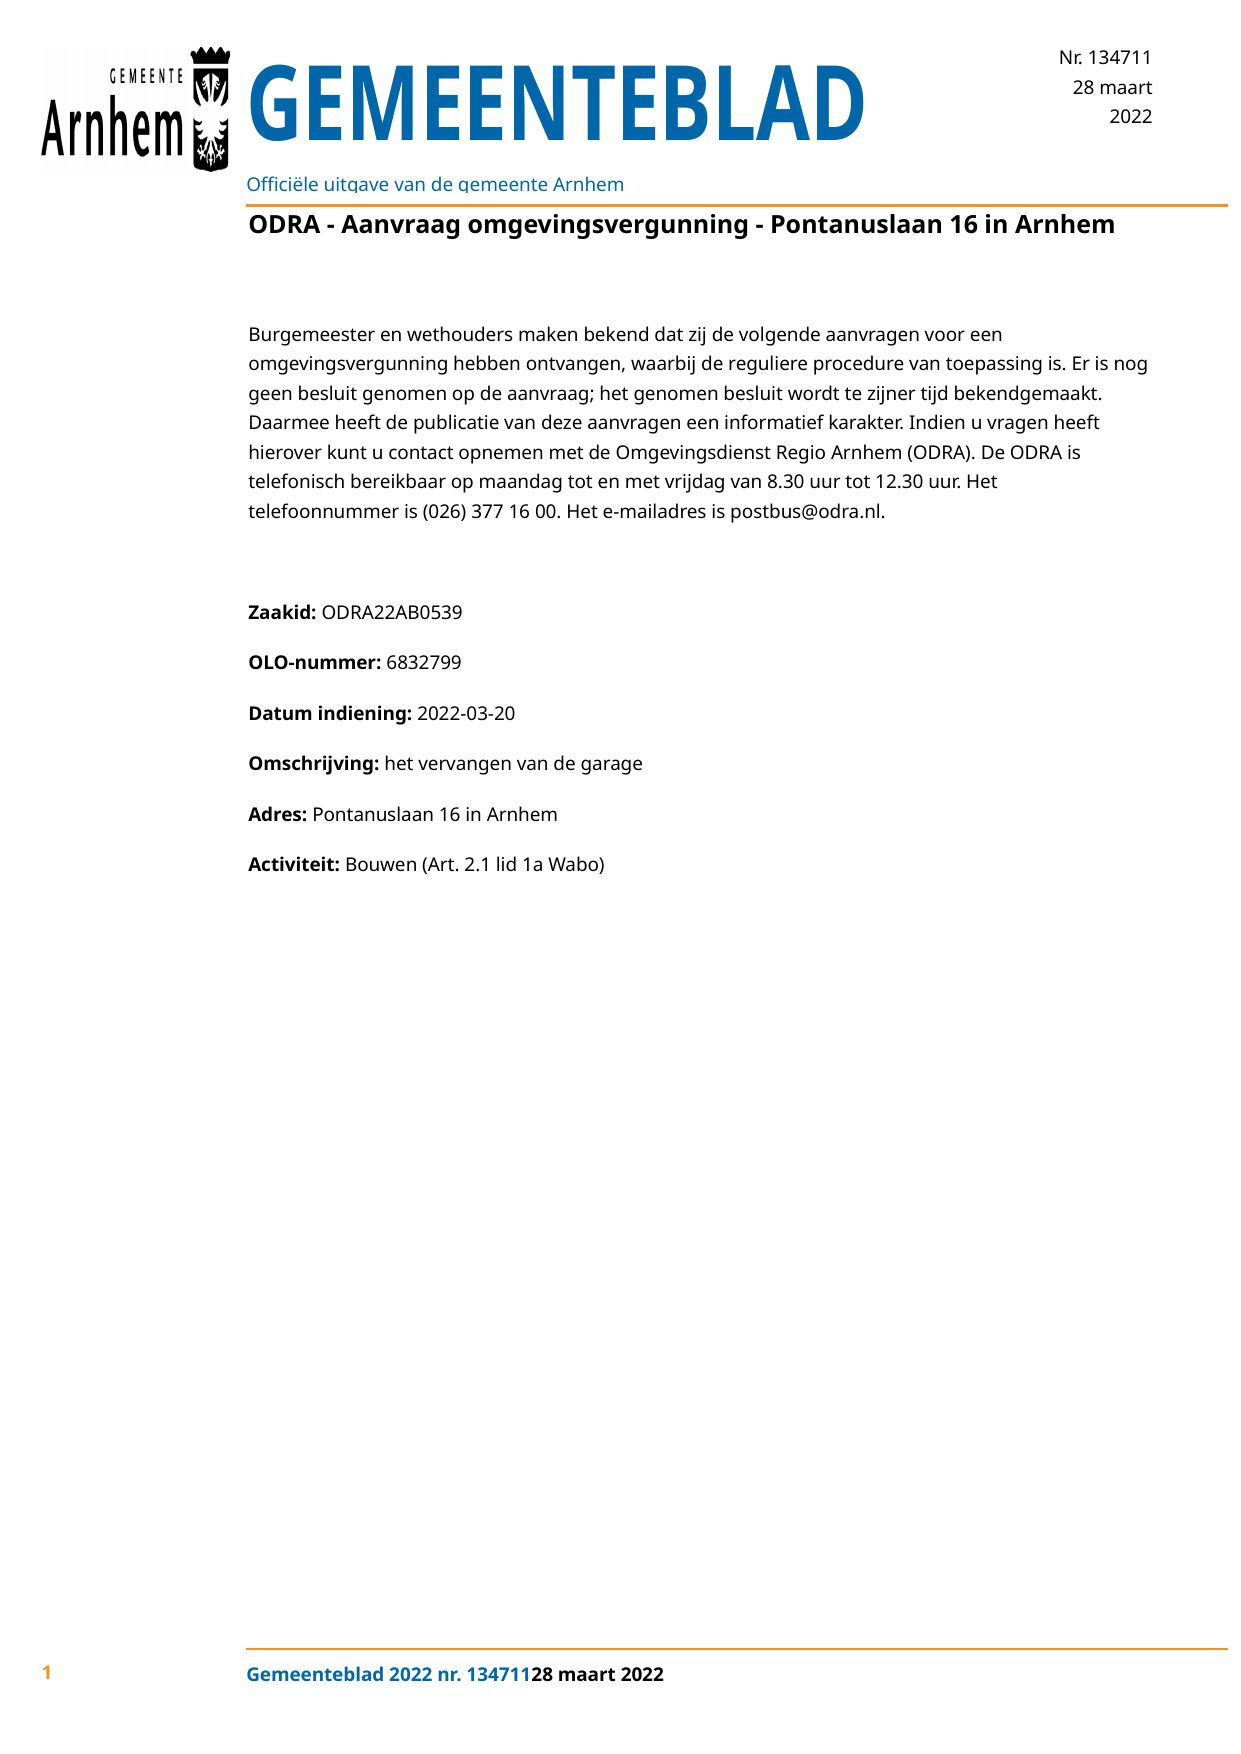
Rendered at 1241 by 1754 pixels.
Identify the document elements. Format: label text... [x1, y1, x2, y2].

text Zaakid: ODRA22AB0539 [248, 599, 1152, 625]
picture [41, 47, 231, 172]
text Omschrijving: het vervangen van de garage [248, 750, 1152, 776]
text Adres: Pontanuslaan 16 in Arnhem [248, 801, 1152, 826]
text ODRA - Aanvraag omgevingsvergunning - Pontanuslaan 16 in Arnhem [248, 207, 1152, 241]
text Burgemeester en wethouders maken bekend dat zij de volgende aanvragen voor een omgevingsvergunning hebben ontvangen, waarbij de reguliere procedure van toepassing is. Er is nog geen besluit genomen op de aanvraag; het genomen besluit wordt te zijner tijd bekendgemaakt. Daarmee heeft de publicatie van deze aanvragen een informatief karakter. Indien u vragen heeft hierover kunt u contact opnemen met de Omgevingsdienst Regio Arnhem (ODRA). De ODRA is telefonisch bereikbaar op maandag tot en met vrijdag van 8.30 uur tot 12.30 uur. Het telefoonnummer is (026) 377 16 00. Het e-mailadres is postbus@odra.nl. [248, 321, 1152, 524]
text OLO-nummer: 6832799 [248, 649, 1152, 675]
text Activiteit: Bouwen (Art. 2.1 lid 1a Wabo) [248, 851, 1152, 877]
text Datum indiening: 2022-03-20 [248, 700, 1152, 726]
